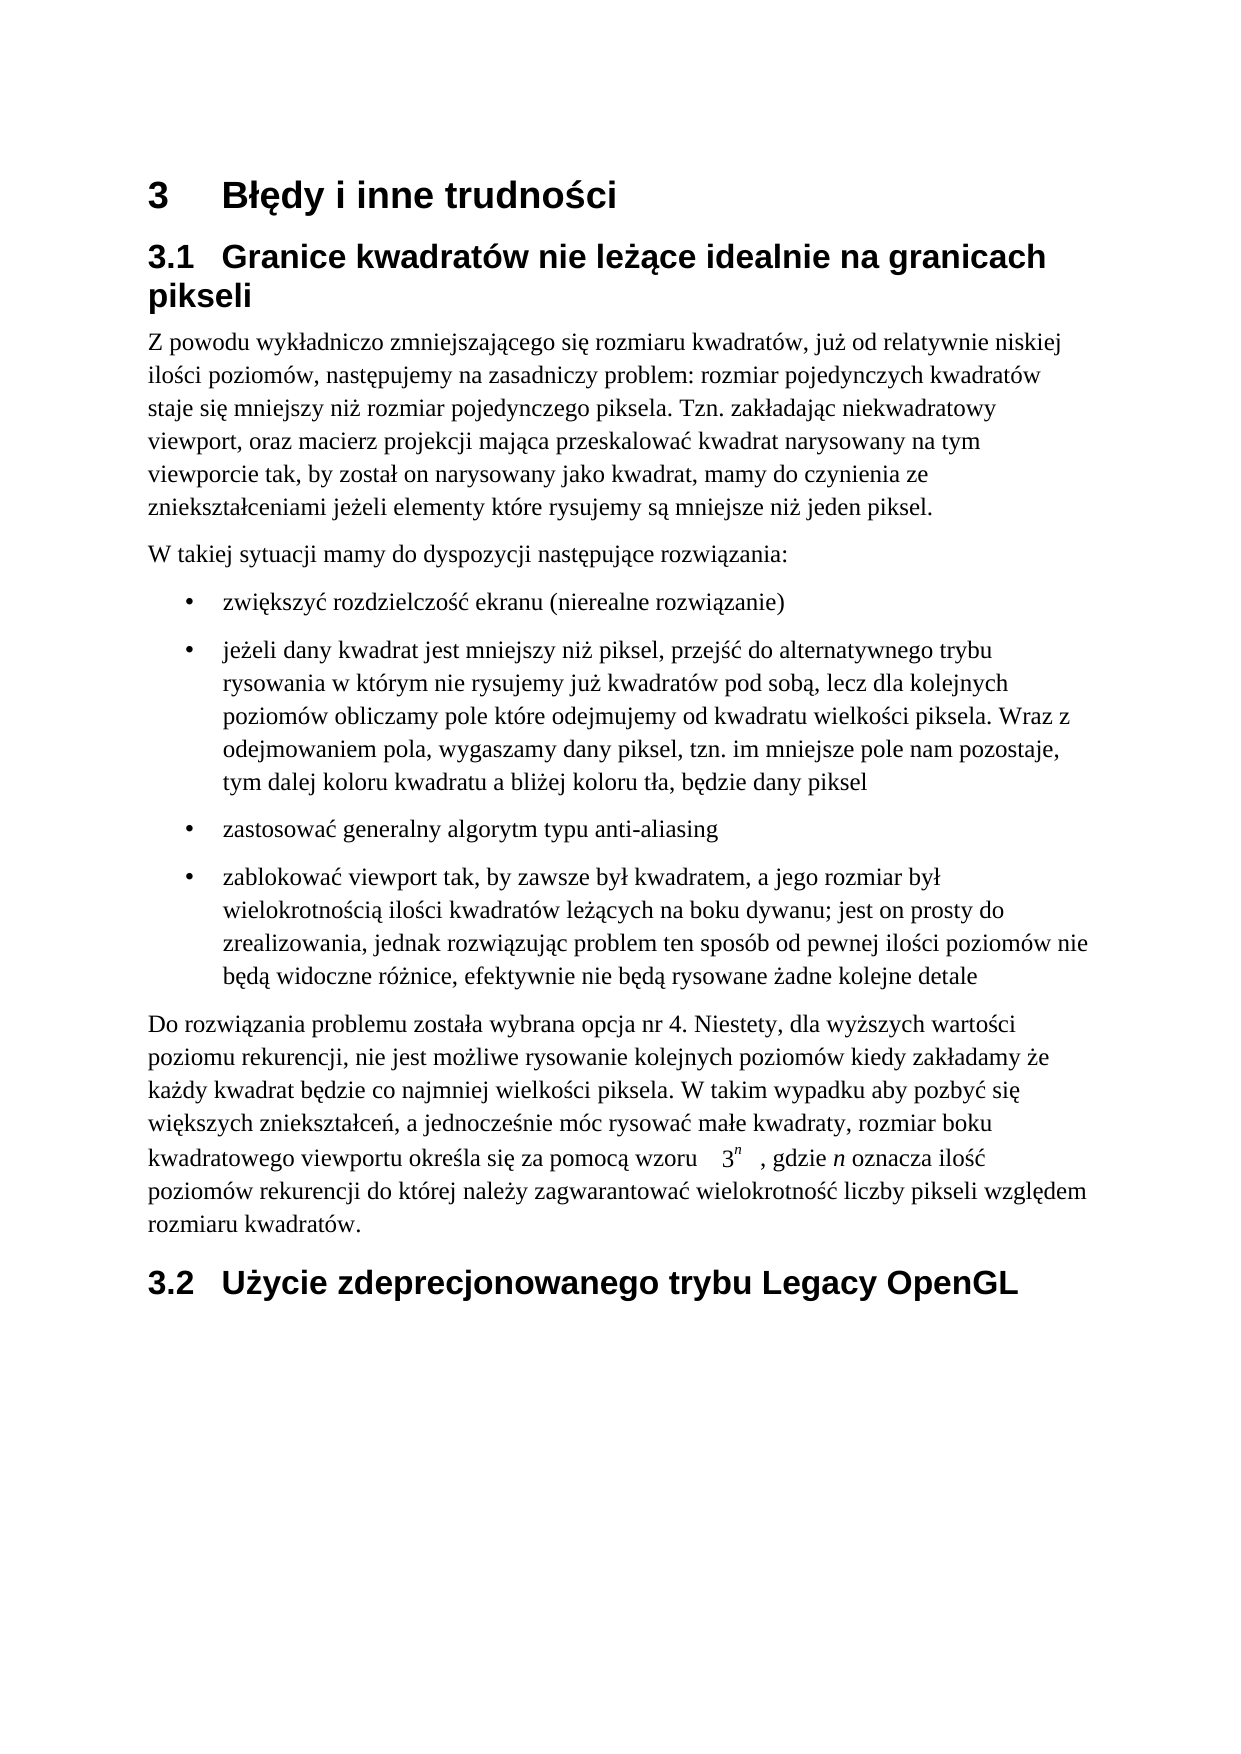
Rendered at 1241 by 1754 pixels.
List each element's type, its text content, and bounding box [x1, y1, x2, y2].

list zablokować viewport tak, by zawsze był kwadratem, a jego rozmiar był wielokrotnością ilości kwadratów leżących na boku dywanu; jest on prosty do zrealizowania, jednak rozwiązując problem ten sposób od pewnej ilości poziomów nie będą widoczne różnice, efektywnie nie będą rysowane żadne kolejne detale [185, 862, 1093, 990]
list jeżeli dany kwadrat jest mniejszy niż piksel, przejść do alternatywnego trybu rysowania w którym nie rysujemy już kwadratów pod sobą, lecz dla kolejnych poziomów obliczamy pole które odejmujemy od kwadratu wielkości piksela. Wraz z odejmowaniem pola, wygaszamy dany piksel, tzn. im mniejsze pole nam pozostaje, tym dalej koloru kwadratu a bliżej koloru tła, będzie dany piksel [185, 635, 1093, 796]
text Do rozwiązania problemu została wybrana opcja nr 4. Niestety, dla wyższych wartości poziomu rekurencji, nie jest możliwe rysowanie kolejnych poziomów kiedy zakładamy że każdy kwadrat będzie co najmniej wielkości piksela. W takim wypadku aby pozbyć się większych zniekształceń, a jednocześnie móc rysować małe kwadraty, rozmiar boku kwadratowego viewportu określa się za pomocą wzoru , gdzie n oznacza ilość poziomów rekurencji do której należy zagwarantować wielokrotność liczby pikseli względem rozmiaru kwadratów. [148, 1009, 1093, 1238]
list zastosować generalny algorytm typu anti-aliasing [185, 814, 1093, 843]
list zwiększyć rozdzielczość ekranu (nierealne rozwiązanie) [185, 587, 1093, 616]
subtitle Błędy i inne trudności [148, 173, 1093, 216]
text Z powodu wykładniczo zmniejszającego się rozmiaru kwadratów, już od relatywnie niskiej ilości poziomów, następujemy na zasadniczy problem: rozmiar pojedynczych kwadratów staje się mniejszy niż rozmiar pojedynczego piksela. Tzn. zakładając niekwadratowy viewport, oraz macierz projekcji mająca przeskalować kwadrat narysowany na tym viewporcie tak, by został on narysowany jako kwadrat, mamy do czynienia ze zniekształceniami jeżeli elementy które rysujemy są mniejsze niż jeden piksel. [148, 327, 1093, 521]
subtitle Granice kwadratów nie leżące idealnie na granicach pikseli [148, 237, 1093, 314]
subtitle Użycie zdeprecjonowanego trybu Legacy OpenGL [148, 1263, 1093, 1302]
text W takiej sytuacji mamy do dyspozycji następujące rozwiązania: [148, 539, 1093, 568]
